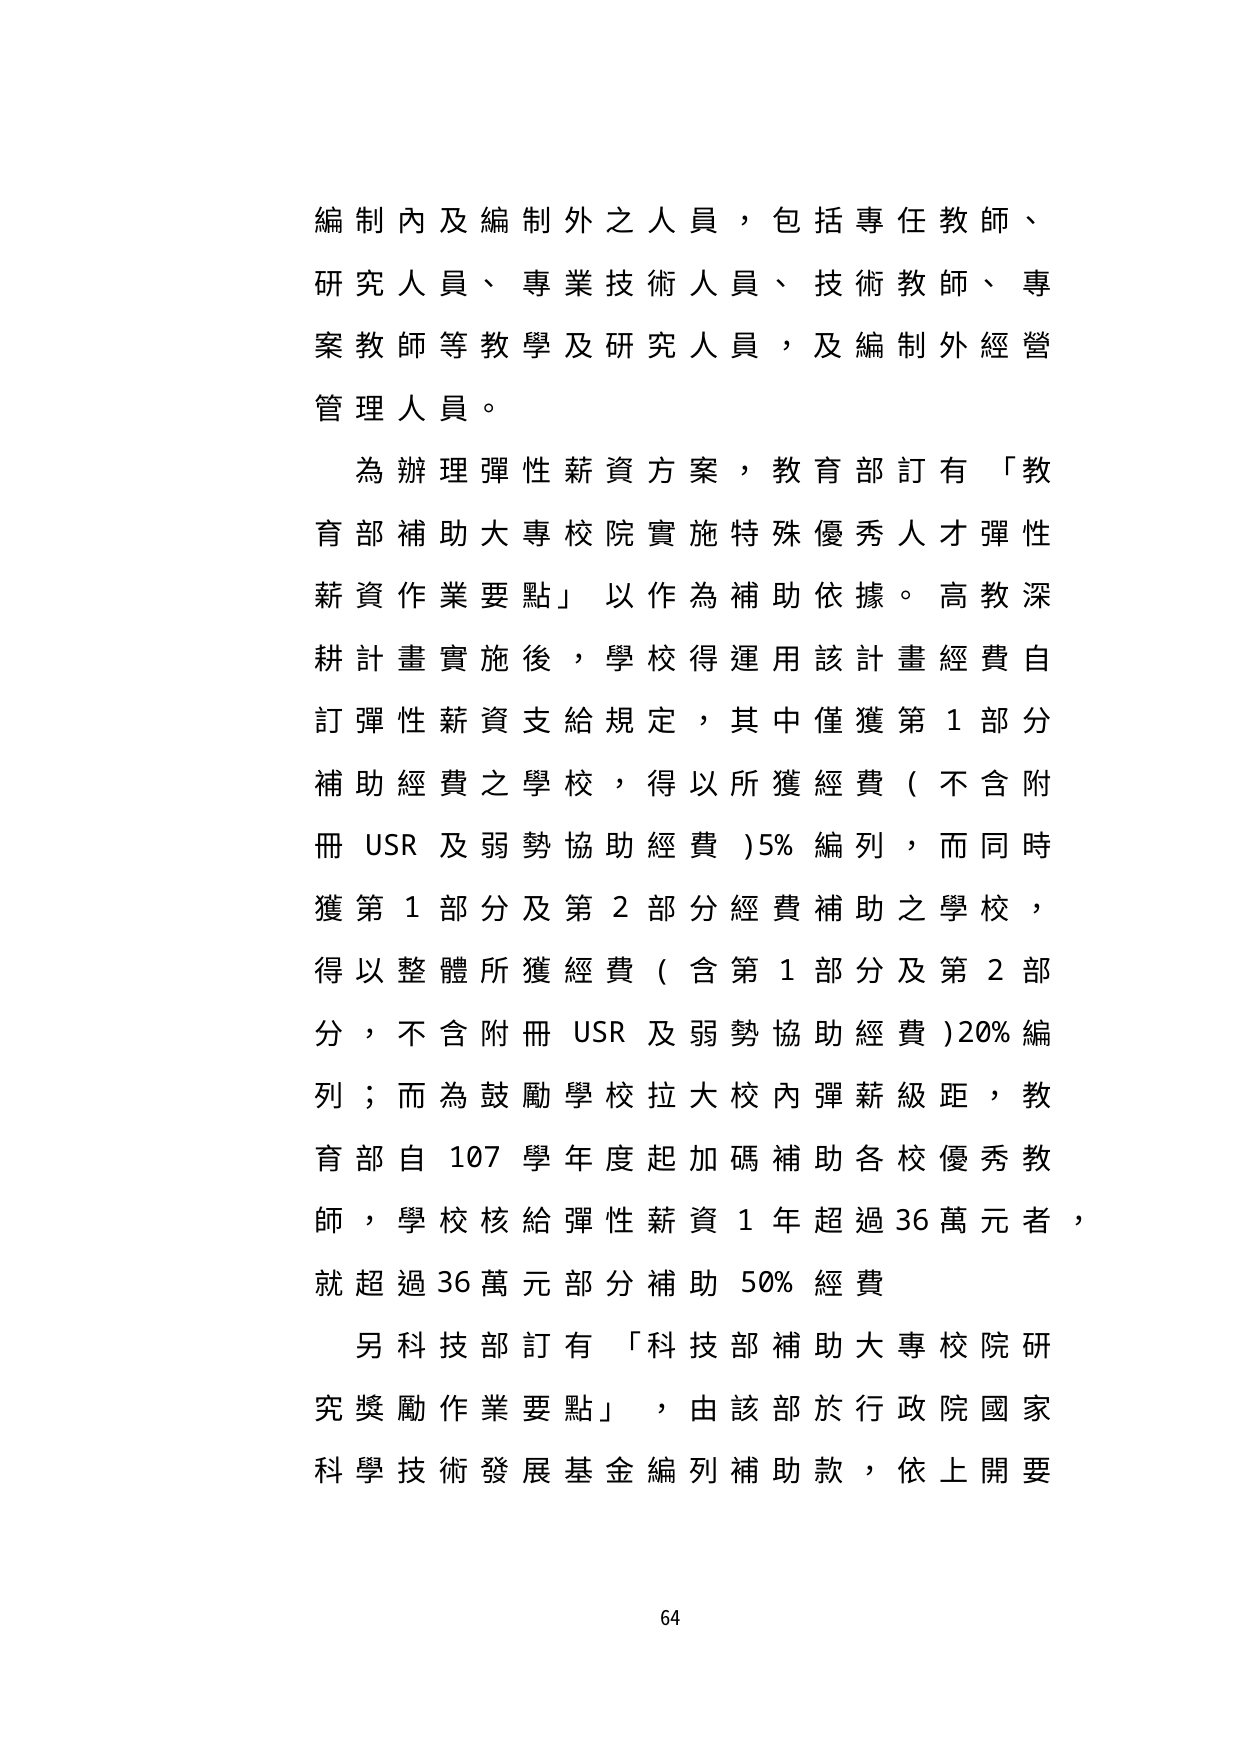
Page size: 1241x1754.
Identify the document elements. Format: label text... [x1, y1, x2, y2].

text 編制內及編制外之人員，包括專任教師、研究人員、專業技術人員、技術教師、專案教師等教學及研究人員，及編制外經營管理人員。 [271, 177, 1058, 427]
text 另科技部訂有「科技部補助大專校院研究獎勵作業要點」，由該部於行政院國家科學技術發展基金編列補助款，依上開要 [271, 1302, 1058, 1490]
text 為辦理彈性薪資方案，教育部訂有「教育部補助大專校院實施特殊優秀人才彈性薪資作業要點」以作為補助依據。高教深耕計畫實施後，學校得運用該計畫經費自訂彈性薪資支給規定，其中僅獲第1部分補助經費之學校，得以所獲經費(不含附冊USR及弱勢協助經費)5%編列，而同時獲第1部分及第2部分經費補助之學校，得以整體所獲經費(含第1部分及第2部分，不含附冊USR及弱勢協助經費)20%編列；而為鼓勵學校拉大校內彈薪級距，教育部自107學年度起加碼補助各校優秀教師，學校核給彈性薪資1年超過36萬元者，就超過36萬元部分補助50%經費 [271, 427, 1058, 1302]
